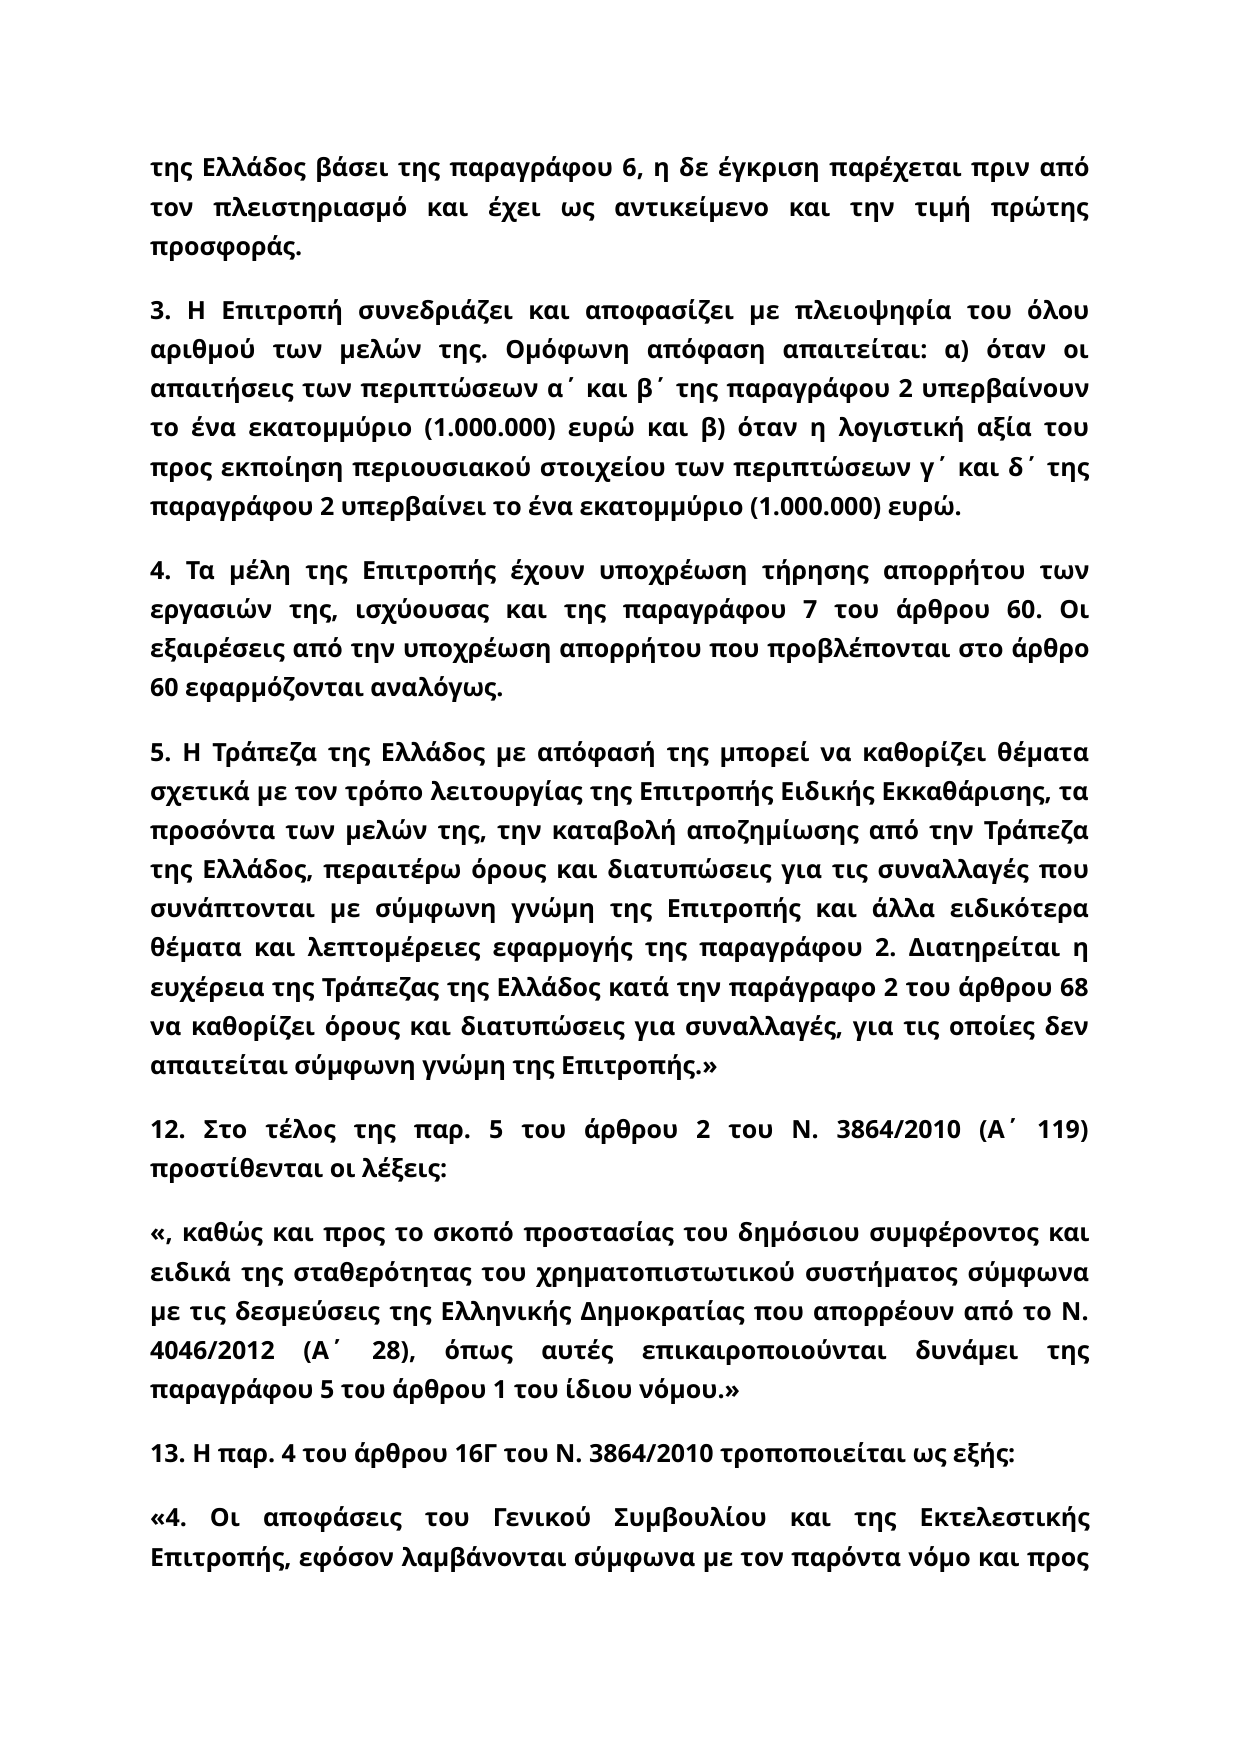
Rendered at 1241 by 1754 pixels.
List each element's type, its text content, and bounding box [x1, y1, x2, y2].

text «, καθώς και προς το σκοπό προστασίας του δημόσιου συμφέροντος και ειδικά της σταθερότητας του χρηματοπιστωτικού συστήματος σύμφωνα με τις δεσμεύσεις της Ελληνικής Δημοκρατίας που απορρέουν από το Ν. 4046/2012 (Α΄ 28), όπως αυτές επικαιροποιούνται δυνάμει της παραγράφου 5 του άρθρου 1 του ίδιου νόμου.» [150, 1215, 1090, 1406]
text 3. Η Επιτροπή συνεδριάζει και αποφασίζει με πλειοψηφία του όλου αριθμού των μελών της. Ομόφωνη απόφαση απαιτείται: α) όταν οι απαιτήσεις των περιπτώσεων α΄ και β΄ της παραγράφου 2 υπερβαίνουν το ένα εκατομμύριο (1.000.000) ευρώ και β) όταν η λογιστική αξία του προς εκποίηση περιουσιακού στοιχείου των περιπτώσεων γ΄ και δ΄ της παραγράφου 2 υπερβαίνει το ένα εκατομμύριο (1.000.000) ευρώ. [150, 292, 1090, 522]
text 4. Τα μέλη της Επιτροπής έχουν υποχρέωση τήρησης απορρήτου των εργασιών της, ισχύουσας και της παραγράφου 7 του άρθρου 60. Οι εξαιρέσεις από την υποχρέωση απορρήτου που προβλέπονται στο άρθρο 60 εφαρμόζονται αναλόγως. [150, 552, 1090, 704]
text 5. Η Τράπεζα της Ελλάδος με απόφασή της μπορεί να καθορίζει θέματα σχετικά με τον τρόπο λειτουργίας της Επιτροπής Ειδικής Εκκαθάρισης, τα προσόντα των μελών της, την καταβολή αποζημίωσης από την Τράπεζα της Ελλάδος, περαιτέρω όρους και διατυπώσεις για τις συναλλαγές που συνάπτονται με σύμφωνη γνώμη της Επιτροπής και άλλα ειδικότερα θέματα και λεπτομέρειες εφαρμογής της παραγράφου 2. Διατηρείται η ευχέρεια της Τράπεζας της Ελλάδος κατά την παράγραφο 2 του άρθρου 68 να καθορίζει όρους και διατυπώσεις για συναλλαγές, για τις οποίες δεν απαιτείται σύμφωνη γνώμη της Επιτροπής.» [150, 734, 1090, 1082]
text 12. Στο τέλος της παρ. 5 του άρθρου 2 του Ν. 3864/2010 (Α΄ 119) προστίθενται οι λέξεις: [150, 1112, 1090, 1185]
text της Ελλάδος βάσει της παραγράφου 6, η δε έγκριση παρέχεται πριν από τον πλειστηριασμό και έχει ως αντικείμενο και την τιμή πρώτης προσφοράς. [150, 150, 1090, 262]
text 13. Η παρ. 4 του άρθρου 16Γ του Ν. 3864/2010 τροποποιείται ως εξής: [150, 1436, 1090, 1470]
text «4. Οι αποφάσεις του Γενικού Συμβουλίου και της Εκτελεστικής Επιτροπής, εφόσον λαμβάνονται σύμφωνα με τον παρόντα νόμο και προς [150, 1500, 1090, 1573]
